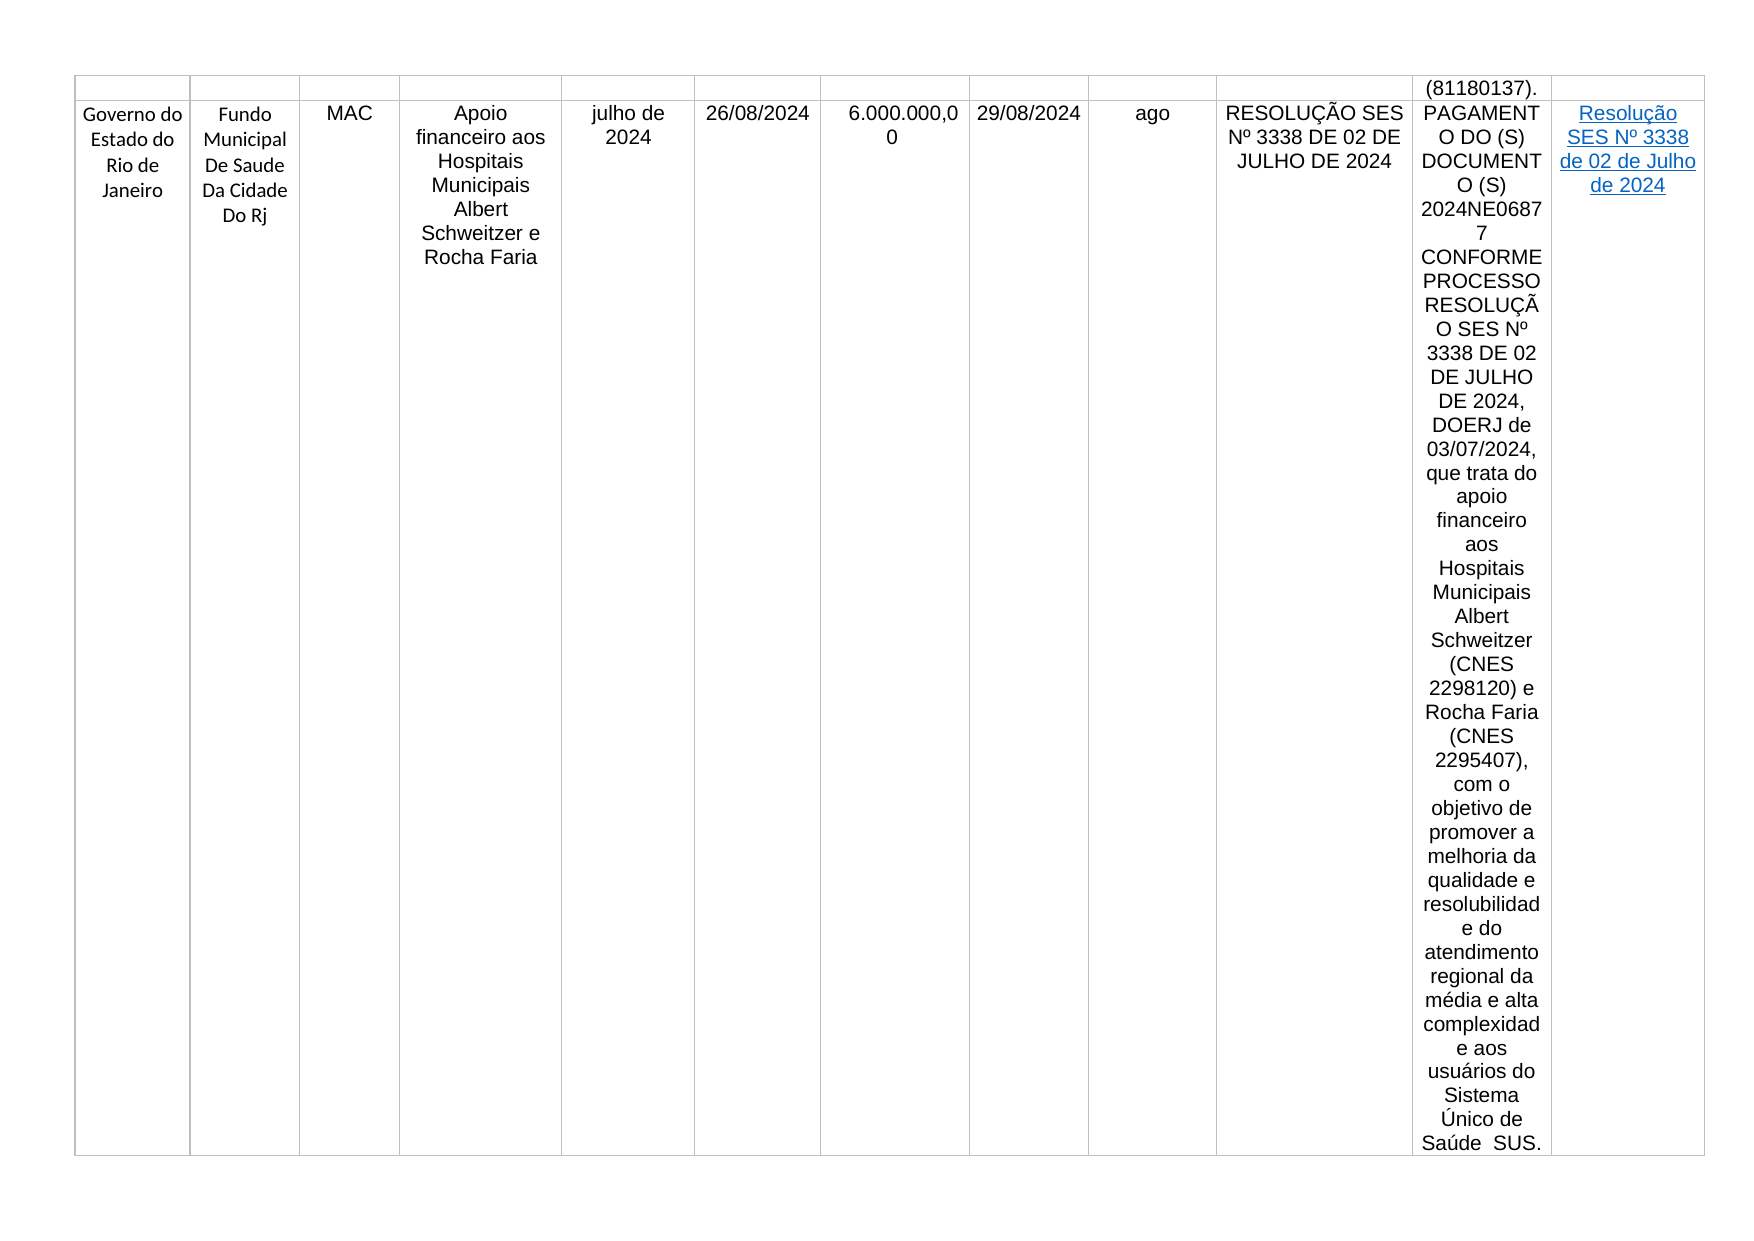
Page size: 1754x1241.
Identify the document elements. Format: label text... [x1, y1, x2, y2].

table_cell [76, 76, 189, 100]
table_cell [970, 76, 1088, 100]
table_cell [300, 76, 399, 100]
table_cell [562, 76, 694, 100]
table_cell RESOLUÇÃO SES Nº 3338 DE 02 DE JULHO DE 2024 [1217, 101, 1412, 1155]
table_cell ago [1089, 101, 1216, 1155]
table_cell [400, 76, 561, 100]
table_cell MAC [300, 101, 399, 1155]
table_cell Apoio financeiro aos Hospitais Municipais Albert Schweitzer e Rocha Faria [400, 101, 561, 1155]
table_cell (81180137). [1413, 76, 1551, 100]
table_cell Resolução SES Nº 3338 de 02 de Julho de 2024 [1552, 101, 1704, 1155]
table_cell [1089, 76, 1216, 100]
table_cell Governo do Estado do Rio de Janeiro [76, 101, 189, 1155]
table_cell [1217, 76, 1412, 100]
table_cell julho de 2024 [562, 101, 694, 1155]
table_cell 29/08/2024 [970, 101, 1088, 1155]
table_cell 26/08/2024 [695, 101, 820, 1155]
table_cell [821, 76, 969, 100]
table_cell [695, 76, 820, 100]
table_cell Fundo Municipal De Saude Da Cidade Do Rj [191, 101, 299, 1155]
table_cell PAGAMENTO DO (S) DOCUMENTO (S) 2024NE06877 CONFORME PROCESSO RESOLUÇÃO SES Nº 3338 DE 02 DE JULHO DE 2024, DOERJ de 03/07/2024, que trata do apoio financeiro aos Hospitais Municipais Albert Schweitzer (CNES 2298120) e Rocha Faria (CNES 2295407), com o objetivo de promover a melhoria da qualidade e resolubilidade do atendimento regional da média e alta complexidade aos usuários do Sistema Único de Saúde SUS. [1413, 101, 1551, 1155]
table_cell [191, 76, 299, 100]
table_cell [1552, 76, 1704, 100]
table_cell 6.000.000,00 [821, 101, 969, 1155]
